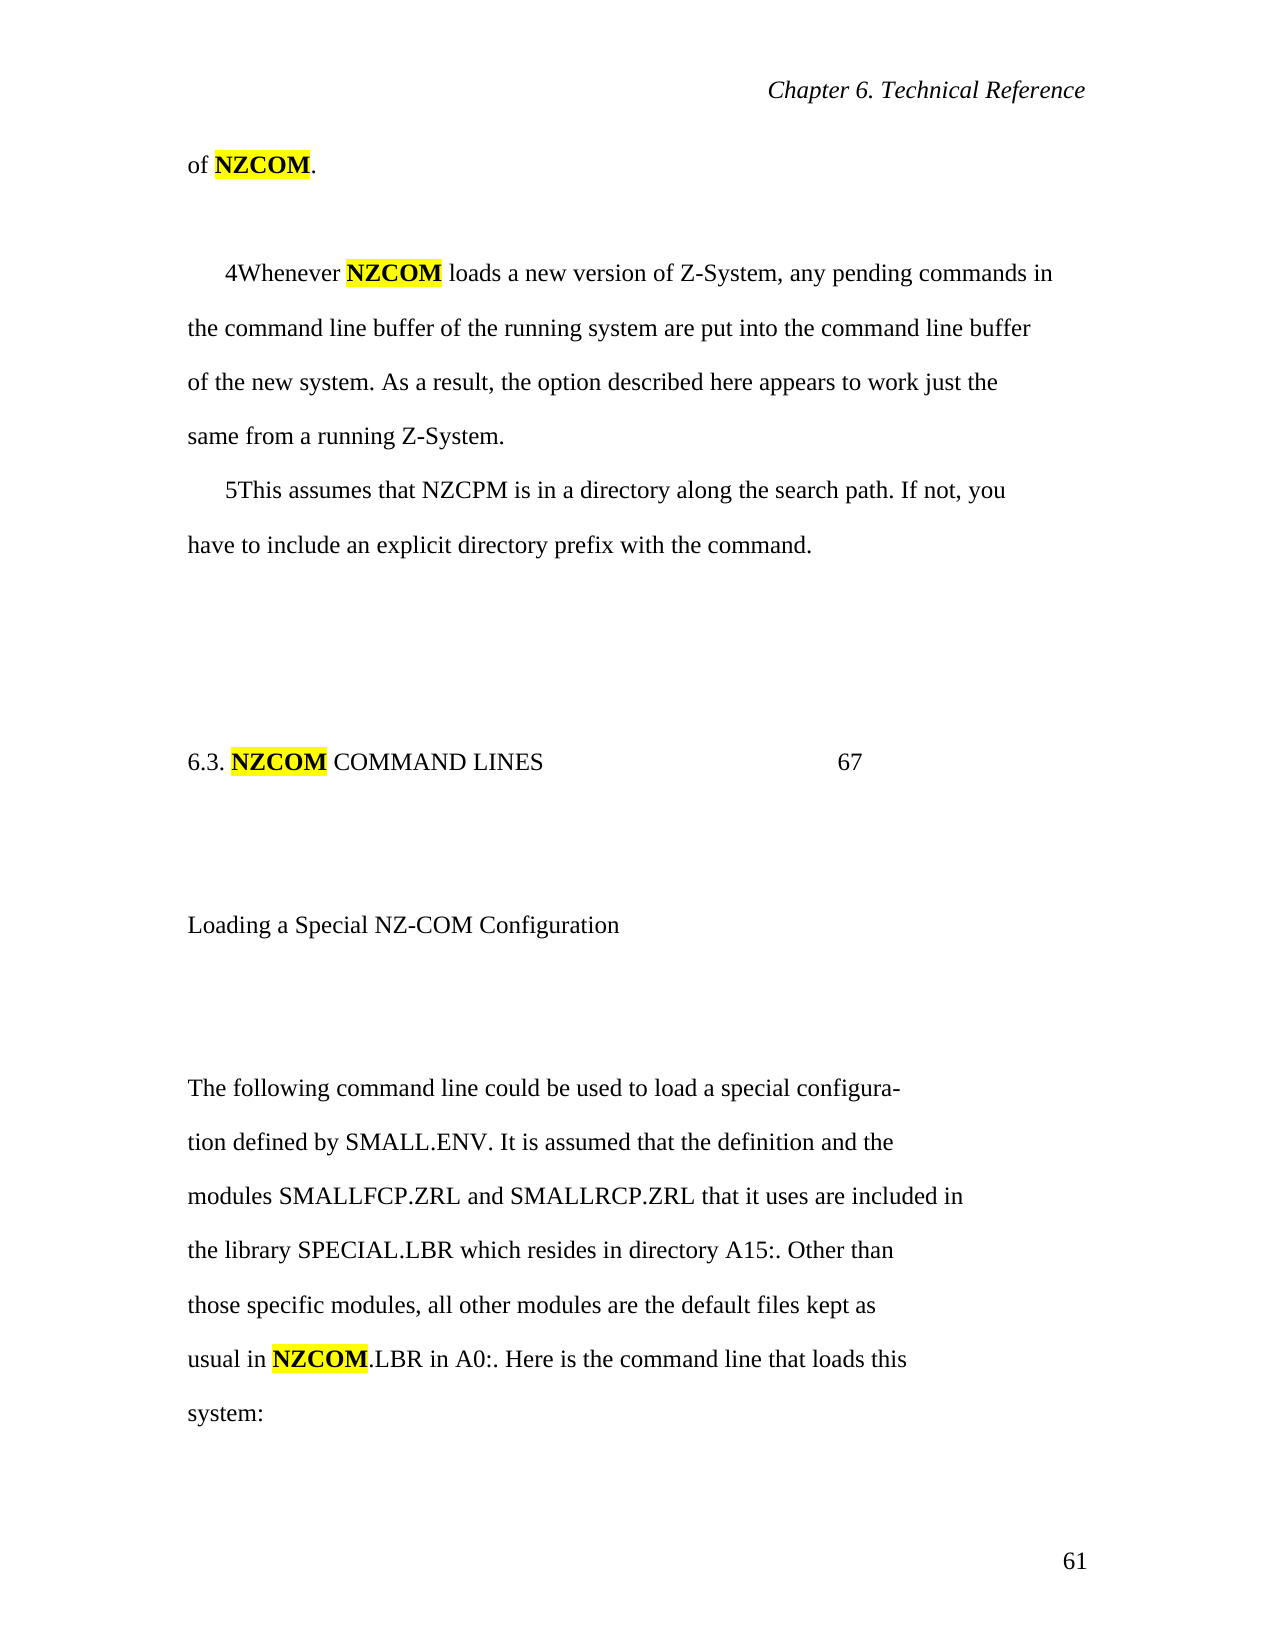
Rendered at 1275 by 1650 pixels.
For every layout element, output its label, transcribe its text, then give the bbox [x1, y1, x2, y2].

text modules SMALLFCP.ZRL and SMALLRCP.ZRL that it uses are included in [187, 1181, 1087, 1210]
text have to include an explicit directory prefix with the command. [187, 530, 1087, 559]
text 4Whenever NZCOM loads a new version of Z-System, any pending commands in [187, 258, 1087, 287]
text Loading a Special NZ-COM Configuration [187, 910, 1087, 938]
text 6.3. NZCOM COMMAND LINES 67 [187, 747, 1087, 776]
text of NZCOM. [187, 150, 1087, 179]
text usual in NZCOM.LBR in A0:. Here is the command line that loads this [187, 1344, 1087, 1373]
text of the new system. As a result, the option described here appears to work just the [187, 367, 1087, 396]
text 5This assumes that NZCPM is in a directory along the search path. If not, you [187, 476, 1087, 504]
text those specific modules, all other modules are the default files kept as [187, 1290, 1087, 1318]
text system: [187, 1398, 1087, 1427]
text the command line buffer of the running system are put into the command line buffer [187, 313, 1087, 342]
text the library SPECIAL.LBR which resides in directory A15:. Other than [187, 1235, 1087, 1264]
text The following command line could be used to load a special configura- [187, 1073, 1087, 1101]
text tion defined by SMALL.ENV. It is assumed that the definition and the [187, 1127, 1087, 1156]
text same from a running Z-System. [187, 421, 1087, 450]
